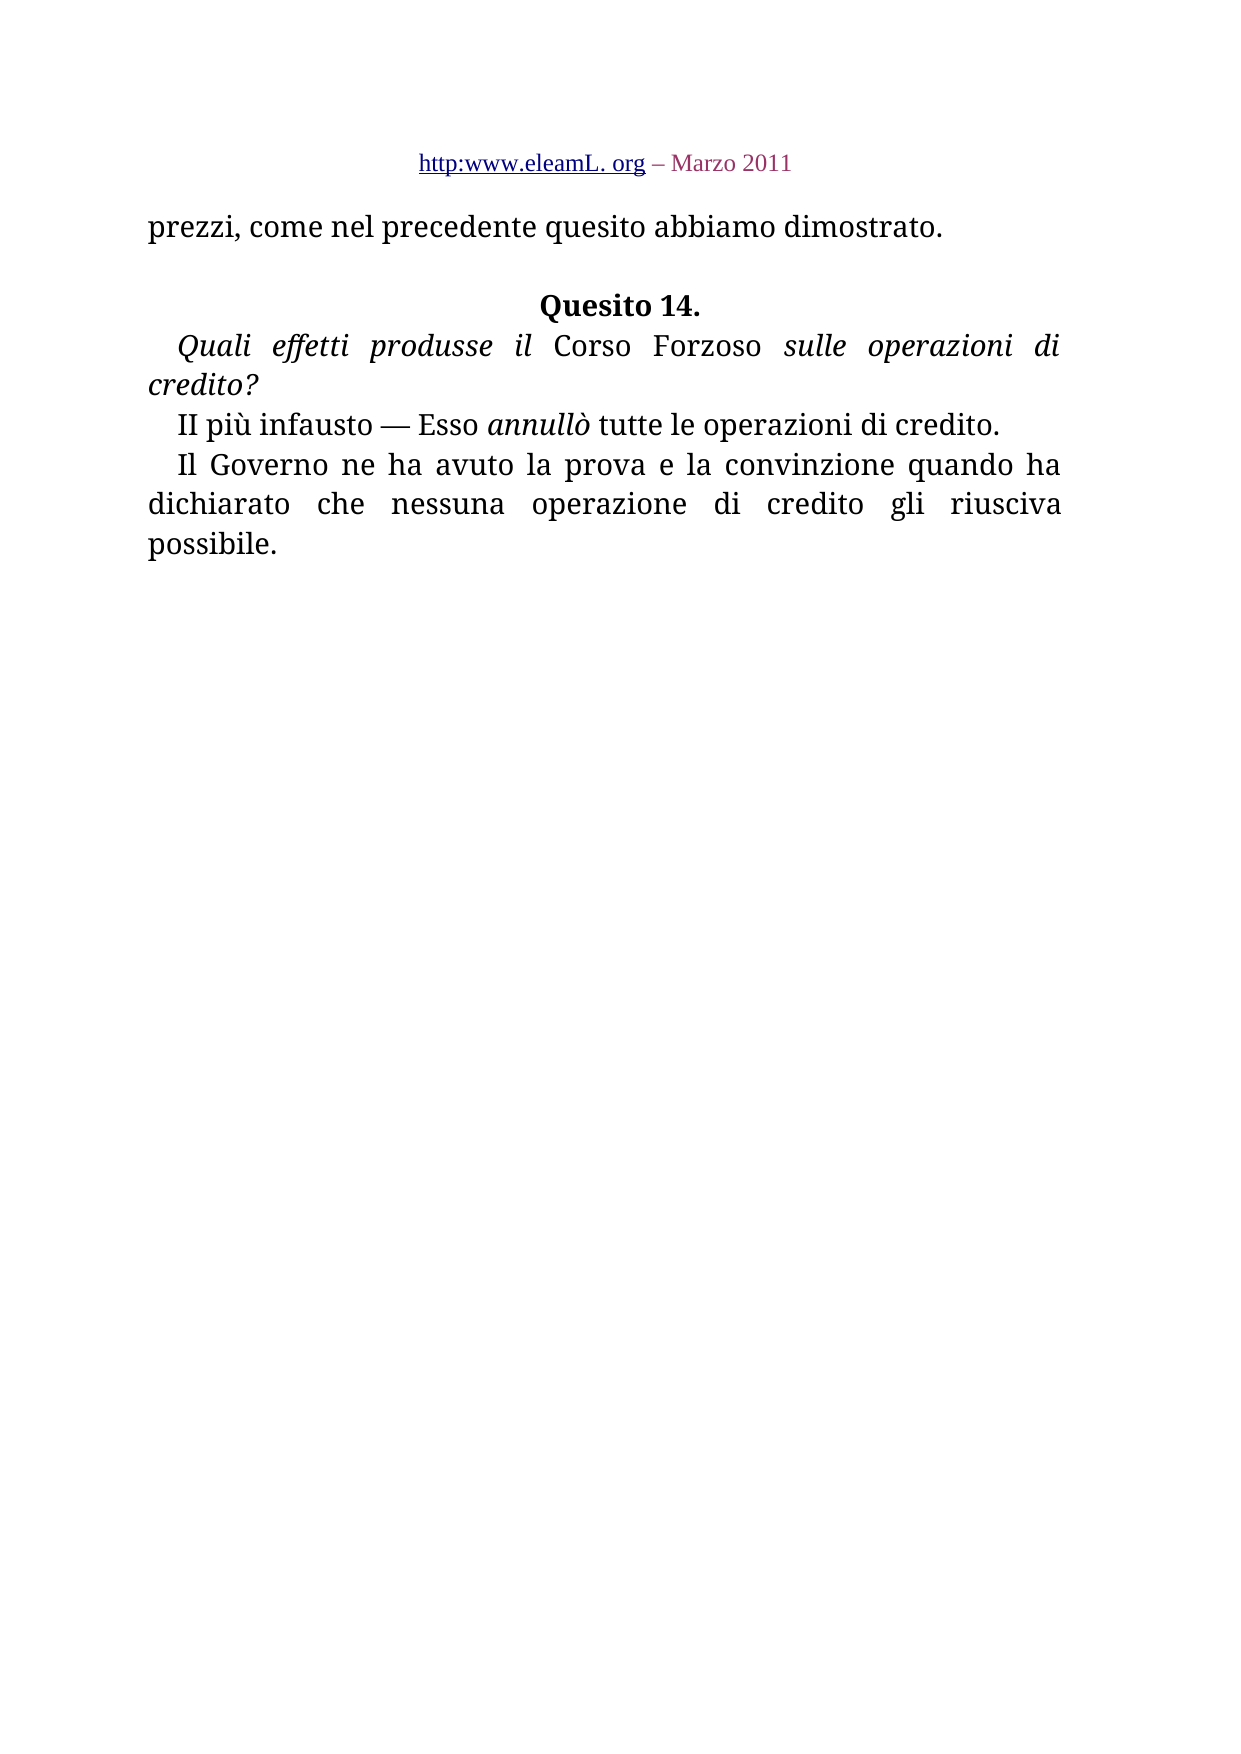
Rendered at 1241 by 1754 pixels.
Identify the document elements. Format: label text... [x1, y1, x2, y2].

text Quali effetti produsse il Corso Forzoso sulle operazioni di credito? [148, 325, 1063, 404]
text Il Governo ne ha avuto la prova e la convinzione quando ha dichiarato che nessuna operazione di credito gli riusciva possibile. [148, 444, 1063, 563]
text prezzi, come nel precedente quesito abbiamo dimostrato. [148, 206, 1063, 246]
text Quesito 14. [148, 285, 1063, 325]
text II più infausto — Esso annullò tutte le operazioni di credito. [148, 404, 1063, 444]
